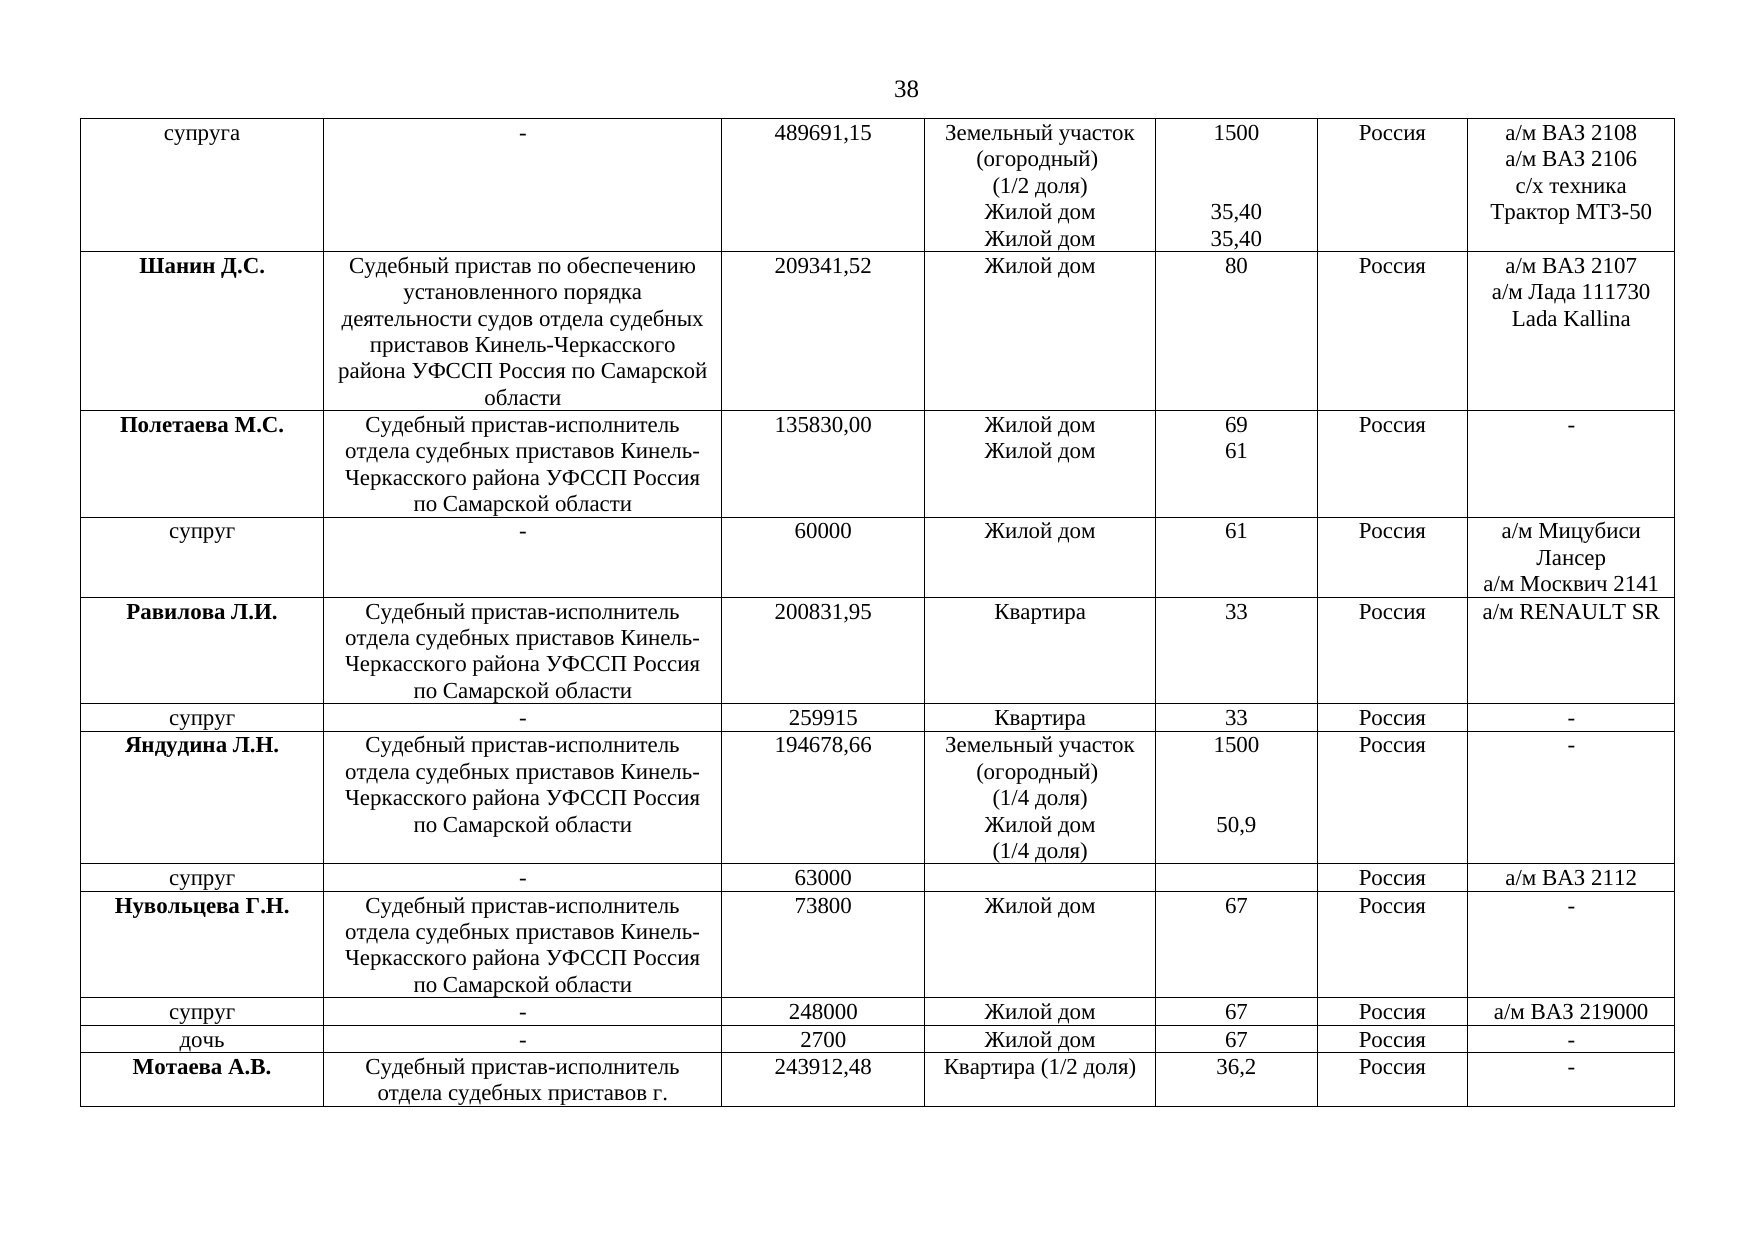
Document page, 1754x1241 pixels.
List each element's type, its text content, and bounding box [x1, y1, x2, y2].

table_cell 67 [1156, 998, 1317, 1024]
table_cell [925, 864, 1155, 891]
table_cell Квартира [925, 704, 1155, 731]
table_cell 194678,66 [722, 732, 924, 863]
table_cell Земельный участок (огородный) (1/2 доля) Жилой дом Жилой дом [925, 119, 1155, 251]
table_cell 1500 50,9 [1156, 732, 1317, 863]
table_cell а/м ВАЗ 2108 а/м ВАЗ 2106 с/х техника Трактор МТЗ-50 [1468, 119, 1674, 251]
table_cell - [324, 704, 721, 731]
table_cell супруг [81, 998, 323, 1024]
table_cell Россия [1318, 518, 1467, 597]
table_cell Жилой дом Жилой дом [925, 411, 1155, 517]
table_cell Судебный пристав-исполнитель отдела судебных приставов Кинель-Черкасского района УФССП Россия по Самарской области [324, 411, 721, 517]
table_cell - [1468, 1026, 1674, 1052]
table_cell Полетаева М.С. [81, 411, 323, 517]
table_cell [1156, 864, 1317, 891]
table_cell Судебный пристав-исполнитель отдела судебных приставов Кинель-Черкасского района УФССП Россия по Самарской области [324, 892, 721, 997]
table_cell - [1468, 411, 1674, 517]
table_cell Жилой дом [925, 518, 1155, 597]
table_cell Россия [1318, 732, 1467, 863]
table_cell Жилой дом [925, 892, 1155, 997]
table_cell 200831,95 [722, 598, 924, 703]
table_cell 248000 [722, 998, 924, 1024]
table_cell Россия [1318, 1026, 1467, 1052]
table_cell Судебный пристав-исполнитель отдела судебных приставов г. [324, 1053, 721, 1106]
table_cell 67 [1156, 892, 1317, 997]
table_cell 60000 [722, 518, 924, 597]
table_cell 135830,00 [722, 411, 924, 517]
table_cell Мотаева А.В. [81, 1053, 323, 1106]
table_cell Квартира (1/2 доля) [925, 1053, 1155, 1106]
table_cell Судебный пристав по обеспечению установленного порядка деятельности судов отдела судебных приставов Кинель-Черкасского района УФССП Россия по Самарской области [324, 252, 721, 410]
table_cell - [1468, 732, 1674, 863]
table_cell 67 [1156, 1026, 1317, 1052]
table_cell а/м RENAULT SR [1468, 598, 1674, 703]
table_cell 63000 [722, 864, 924, 891]
table_cell Россия [1318, 892, 1467, 997]
table_cell а/м ВАЗ 2107 а/м Лада 111730 Lada Kallina [1468, 252, 1674, 410]
table_cell - [324, 1026, 721, 1052]
table_cell Россия [1318, 252, 1467, 410]
table_cell супруг [81, 864, 323, 891]
table_cell 73800 [722, 892, 924, 997]
table_cell Судебный пристав-исполнитель отдела судебных приставов Кинель-Черкасского района УФССП Россия по Самарской области [324, 598, 721, 703]
table_cell Россия [1318, 119, 1467, 251]
table_cell а/м ВАЗ 219000 [1468, 998, 1674, 1024]
table_cell Жилой дом [925, 252, 1155, 410]
table_cell 69 61 [1156, 411, 1317, 517]
table_cell Россия [1318, 864, 1467, 891]
table_cell Россия [1318, 998, 1467, 1024]
table_cell - [1468, 704, 1674, 731]
table_cell 2700 [722, 1026, 924, 1052]
table_cell 80 [1156, 252, 1317, 410]
table_cell Жилой дом [925, 1026, 1155, 1052]
table_cell Равилова Л.И. [81, 598, 323, 703]
table_cell - [1468, 892, 1674, 997]
table_cell Россия [1318, 704, 1467, 731]
table_cell а/м ВАЗ 2112 [1468, 864, 1674, 891]
table_cell Жилой дом [925, 998, 1155, 1024]
table_cell 243912,48 [722, 1053, 924, 1106]
table_cell супруга [81, 119, 323, 251]
table_cell Россия [1318, 598, 1467, 703]
table_cell 33 [1156, 598, 1317, 703]
table_cell Россия [1318, 411, 1467, 517]
table_cell а/м Мицубиси Лансер а/м Москвич 2141 [1468, 518, 1674, 597]
table_cell 259915 [722, 704, 924, 731]
table_cell Судебный пристав-исполнитель отдела судебных приставов Кинель-Черкасского района УФССП Россия по Самарской области [324, 732, 721, 863]
table_cell супруг [81, 704, 323, 731]
table_cell Яндудина Л.Н. [81, 732, 323, 863]
table_cell 36,2 [1156, 1053, 1317, 1106]
table_cell 209341,52 [722, 252, 924, 410]
table_cell Нувольцева Г.Н. [81, 892, 323, 997]
table_cell - [324, 119, 721, 251]
table_cell - [324, 998, 721, 1024]
table_cell Квартира [925, 598, 1155, 703]
table_cell 1500 35,40 35,40 [1156, 119, 1317, 251]
table_cell 33 [1156, 704, 1317, 731]
table_cell - [1468, 1053, 1674, 1106]
table_cell супруг [81, 518, 323, 597]
table_cell - [324, 864, 721, 891]
table_cell Россия [1318, 1053, 1467, 1106]
table_cell 61 [1156, 518, 1317, 597]
table_cell 489691,15 [722, 119, 924, 251]
table_cell Шанин Д.С. [81, 252, 323, 410]
table_cell Земельный участок (огородный) (1/4 доля) Жилой дом (1/4 доля) [925, 732, 1155, 863]
table_cell - [324, 518, 721, 597]
table_cell дочь [81, 1026, 323, 1052]
